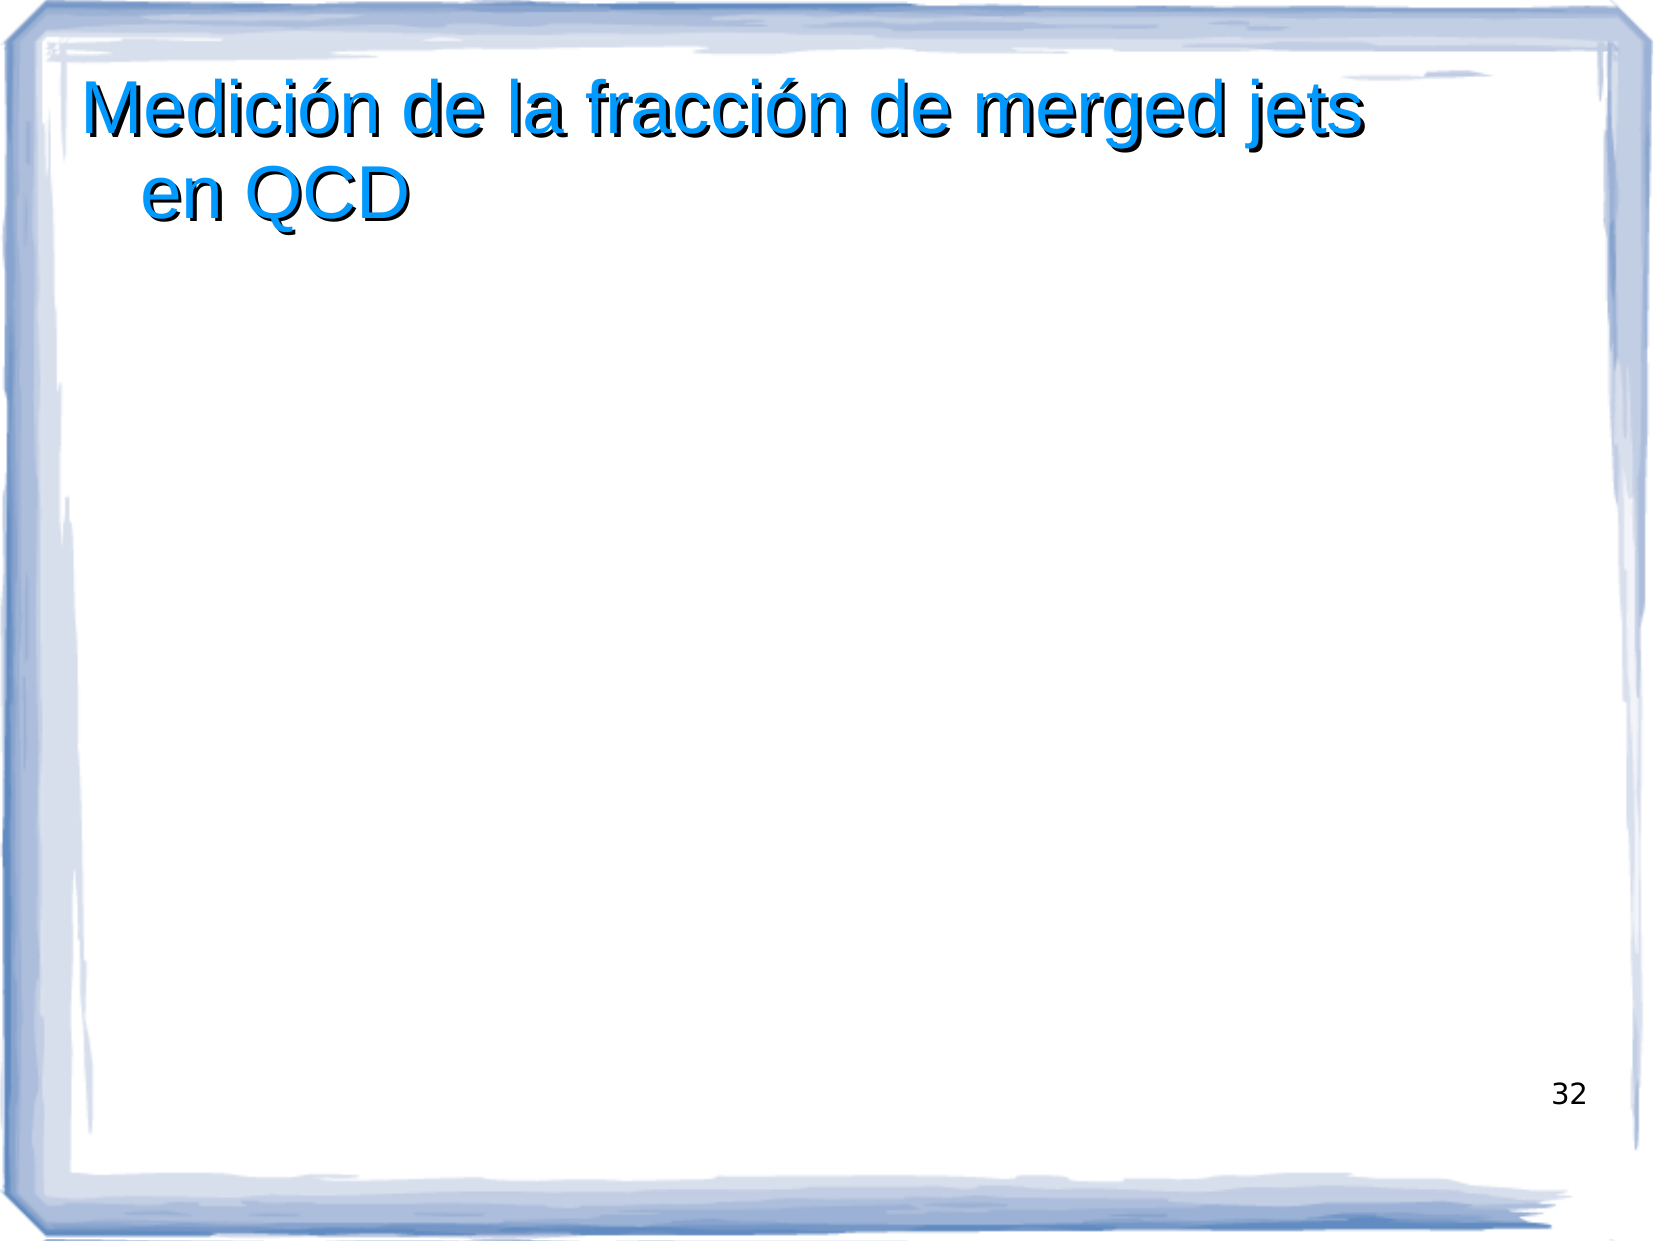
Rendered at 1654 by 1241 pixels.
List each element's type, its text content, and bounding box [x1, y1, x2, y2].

picture [0, 0, 1654, 1241]
title Medición de la fracción de merged jets en QCD [80, 66, 1653, 235]
